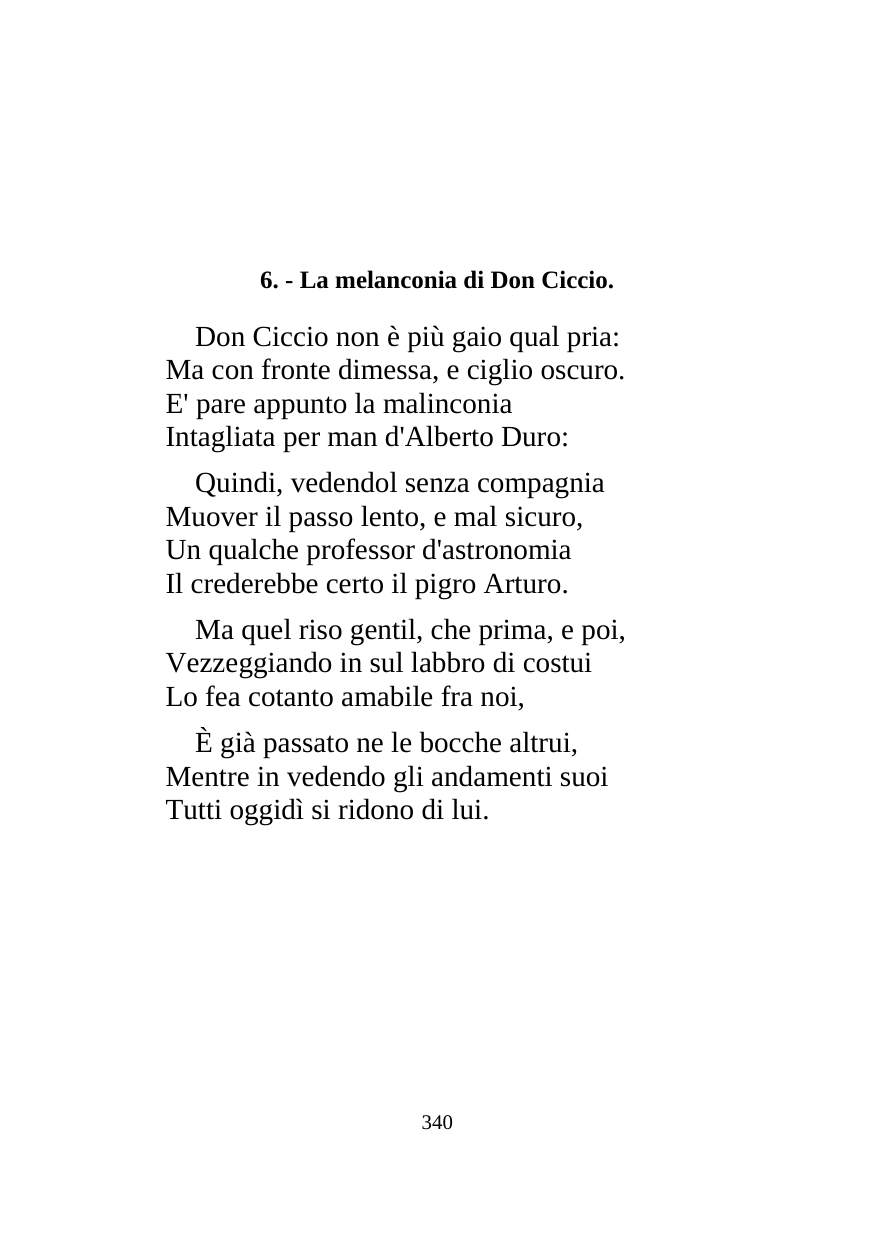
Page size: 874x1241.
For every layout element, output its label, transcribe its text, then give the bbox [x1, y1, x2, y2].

text È già passato ne le bocche altrui, Mentre in vedendo gli andamenti suoi Tutti oggidì si ridono di lui. [165, 725, 768, 826]
text Ma quel riso gentil, che prima, e poi, Vezzeggiando in sul labbro di costui Lo fea cotanto amabile fra noi, [165, 612, 768, 713]
text Quindi, vedendol senza compagnia Muover il passo lento, e mal sicuro, Un qualche professor d'astronomia Il crederebbe certo il pigro Arturo. [165, 465, 768, 599]
text Don Ciccio non è più gaio qual pria: Ma con fronte dimessa, e ciglio oscuro. E' pare appunto la malinconia Intagliata per man d'Alberto Duro: [165, 319, 768, 453]
text 6. - La melanconia di Don Ciccio. [106, 265, 768, 294]
